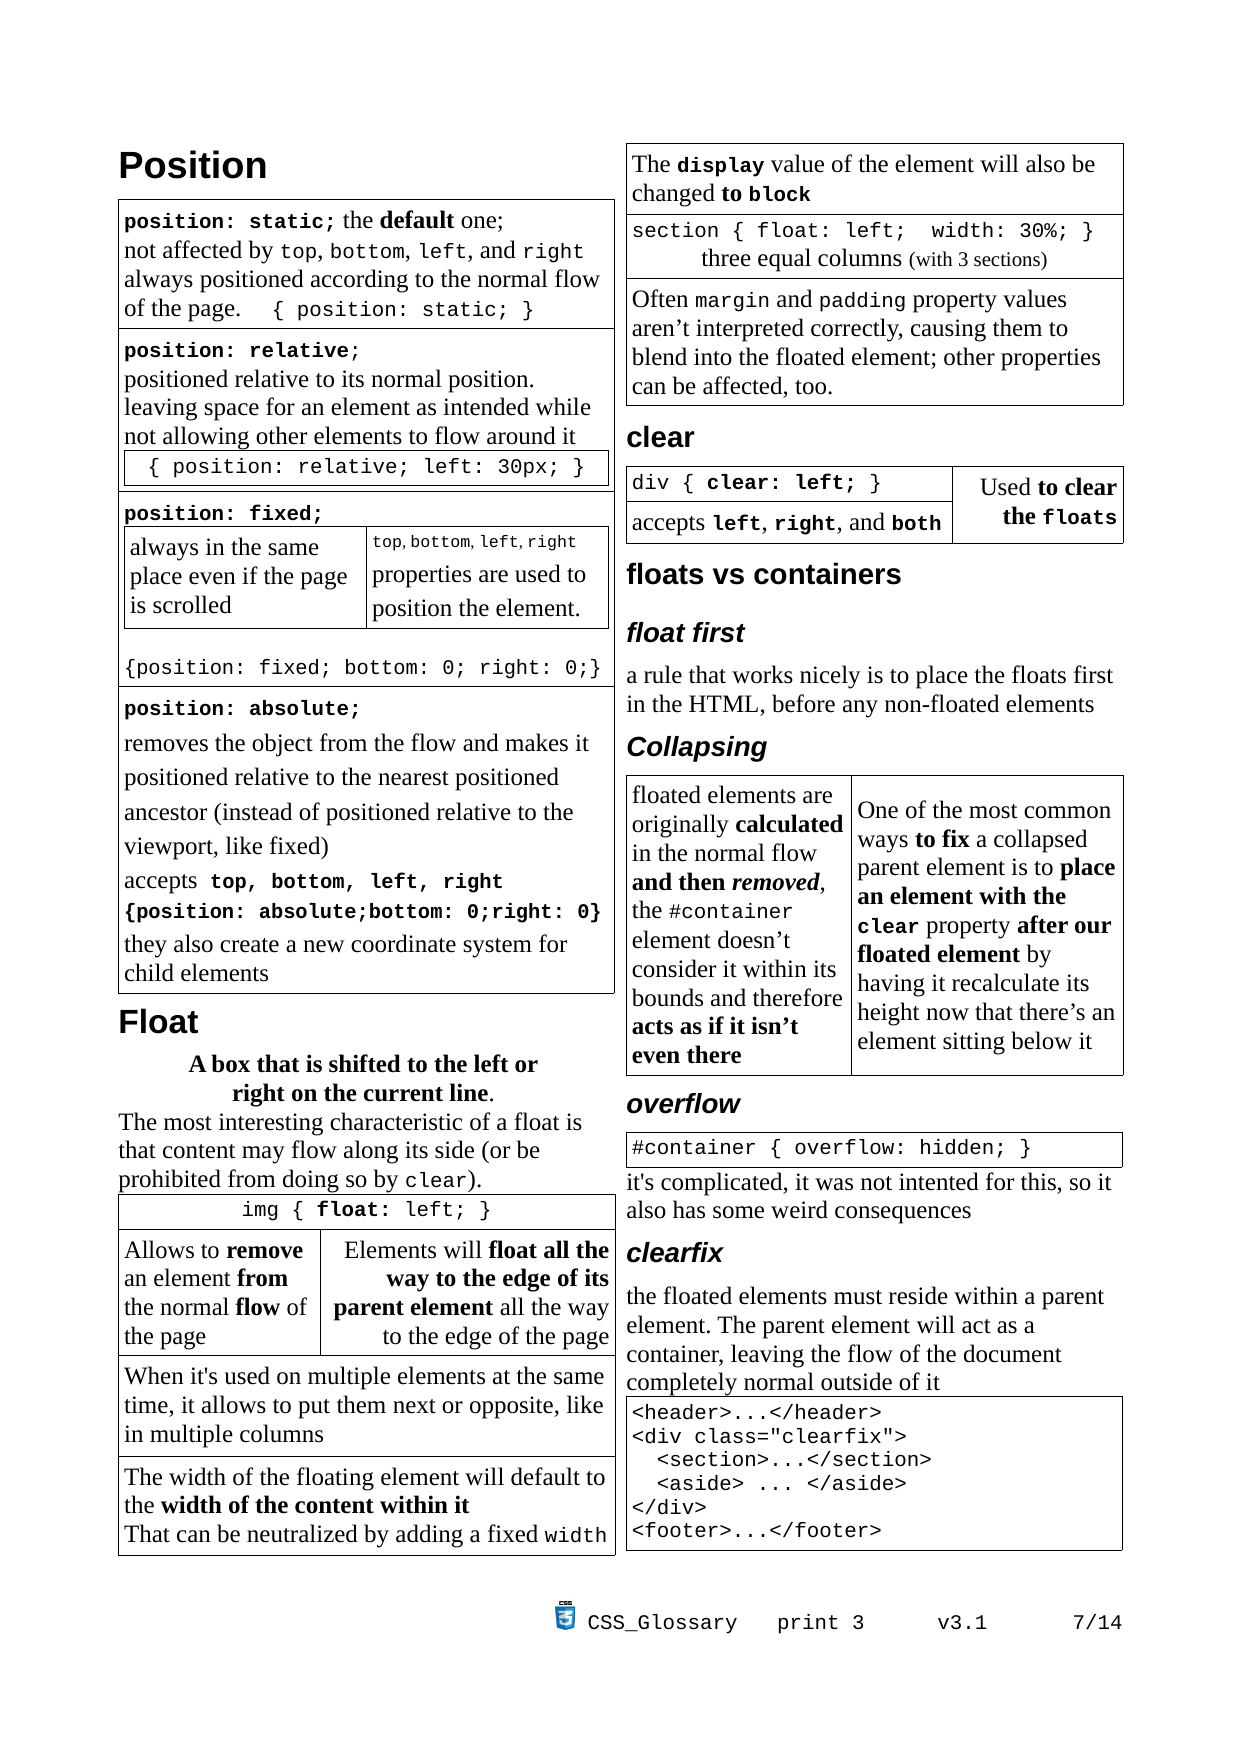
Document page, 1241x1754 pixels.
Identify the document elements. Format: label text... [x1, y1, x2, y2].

table_header <header>...</header> <div class="clearfix"> <section>...</section> <aside> ... </aside> </div> <footer>...</footer> [627, 1397, 1122, 1550]
subtitle overflow [626, 1087, 1122, 1119]
picture [555, 1601, 575, 1630]
table_header #container { overflow: hidden; } [627, 1133, 1122, 1167]
text a rule that works nicely is to place the floats first in the HTML, before any non-floated elements [626, 660, 1122, 718]
table_header One of the most common ways to fix a collapsed parent element is to place an element with the clear property after our floated element by having it recalculate its height now that there’s an element sitting below it [852, 776, 1123, 1074]
table_cell position: fixed; {position: fixed; bottom: 0; right: 0;} [119, 492, 614, 686]
text the floated elements must reside within a parent element. The parent element will act as a container, leaving the flow of the document completely normal outside of it [626, 1281, 1122, 1396]
table_header always in the same place even if the page is scrolled [125, 527, 366, 628]
table_cell position: absolute; removes the object from the flow and makes it positioned relative to the nearest positioned ancestor (instead of positioned relative to the viewport, like fixed) accepts top, bottom, left, right {position: absolute;bottom: 0;right: 0} they also create a new coordinate system for child elements [119, 687, 614, 993]
table_cell When it's used on multiple elements at the same time, it allows to put them next or opposite, like in multiple columns [119, 1356, 615, 1456]
subtitle Float [118, 1002, 614, 1040]
subtitle float first [626, 616, 1122, 648]
text right on the current line. [118, 1078, 614, 1107]
table_cell The width of the floating element will default to the width of the content within it That can be neutralized by adding a fixed width [119, 1457, 615, 1554]
subtitle clear [626, 420, 1122, 454]
table_header div { clear: left; } [627, 467, 952, 501]
table_cell section { float: left; width: 30%; } three equal columns (with 3 sections) [627, 215, 1123, 278]
table_header position: static; the default one; not affected by top, bottom, left, and right always positioned according to the normal flow of the page. { position: static; } [119, 200, 614, 328]
subtitle clearfix [626, 1237, 1122, 1269]
text The most interesting characteristic of a float is that content may flow along its side (or be prohibited from doing so by clear). [118, 1107, 614, 1194]
table_cell The display value of the element will also be changed to block [627, 144, 1123, 214]
table_cell Allows to remove an element from the normal flow of the page [119, 1230, 320, 1355]
table_header img { float: left; } [119, 1195, 615, 1229]
text A box that is shifted to the left or [118, 1049, 614, 1078]
text it's complicated, it was not intented for this, so it also has some weird consequences [626, 1168, 1122, 1224]
table_header top, bottom, left, right properties are used to position the element. [367, 527, 608, 628]
table_cell accepts left, right, and both [627, 502, 952, 542]
subtitle floats vs containers [626, 557, 1122, 591]
table_header { position: relative; left: 30px; } [125, 451, 608, 485]
table_cell position: relative; positioned relative to its normal position. leaving space for an element as intended while not allowing other elements to flow around it [119, 329, 614, 491]
table_cell Often margin and padding property values aren’t interpreted correctly, causing them to blend into the floated element; other properties can be affected, too. [627, 279, 1123, 405]
table_cell Elements will float all the way to the edge of its parent element all the way to the edge of the page [321, 1230, 615, 1355]
subtitle Collapsing [626, 730, 1122, 762]
table_header floated elements are originally calculated in the normal flow and then removed, the #container element doesn’t consider it within its bounds and therefore acts as if it isn’t even there [627, 776, 851, 1074]
table_header Used to clear the floats [953, 467, 1123, 542]
subtitle Position [118, 143, 614, 187]
